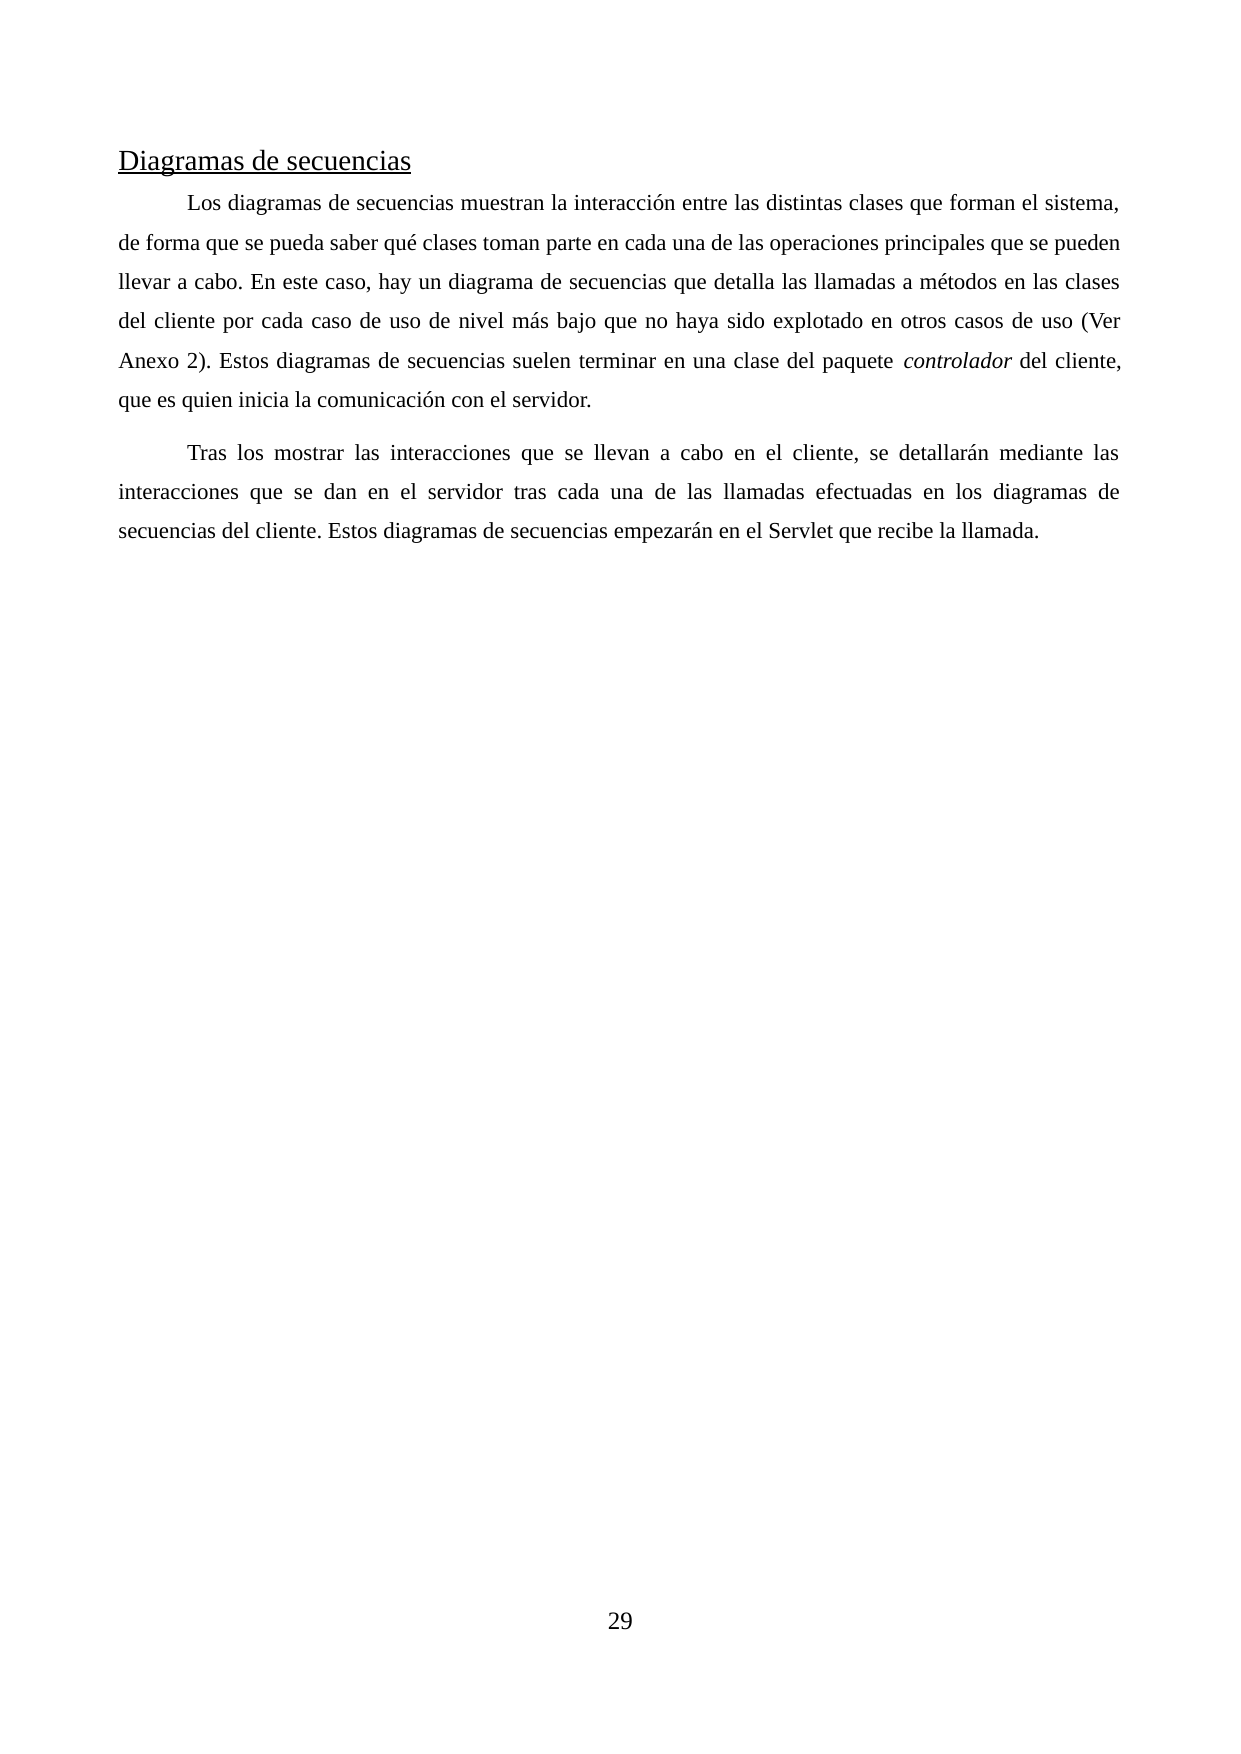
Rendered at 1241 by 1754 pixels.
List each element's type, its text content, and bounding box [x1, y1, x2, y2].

text Los diagramas de secuencias muestran la interacción entre las distintas clases que forman el sistema, de forma que se pueda saber qué clases toman parte en cada una de las operaciones principales que se pueden llevar a cabo. En este caso, hay un diagrama de secuencias que detalla las llamadas a métodos en las clases del cliente por cada caso de uso de nivel más bajo que no haya sido explotado en otros casos de uso (Ver Anexo 2). Estos diagramas de secuencias suelen terminar en una clase del paquete controlador del cliente, que es quien inicia la comunicación con el servidor. [118, 189, 1122, 413]
text Tras los mostrar las interacciones que se llevan a cabo en el cliente, se detallarán mediante las interacciones que se dan en el servidor tras cada una de las llamadas efectuadas en los diagramas de secuencias del cliente. Estos diagramas de secuencias empezarán en el Servlet que recibe la llamada. [118, 438, 1122, 544]
subtitle Diagramas de secuencias [118, 143, 1122, 177]
